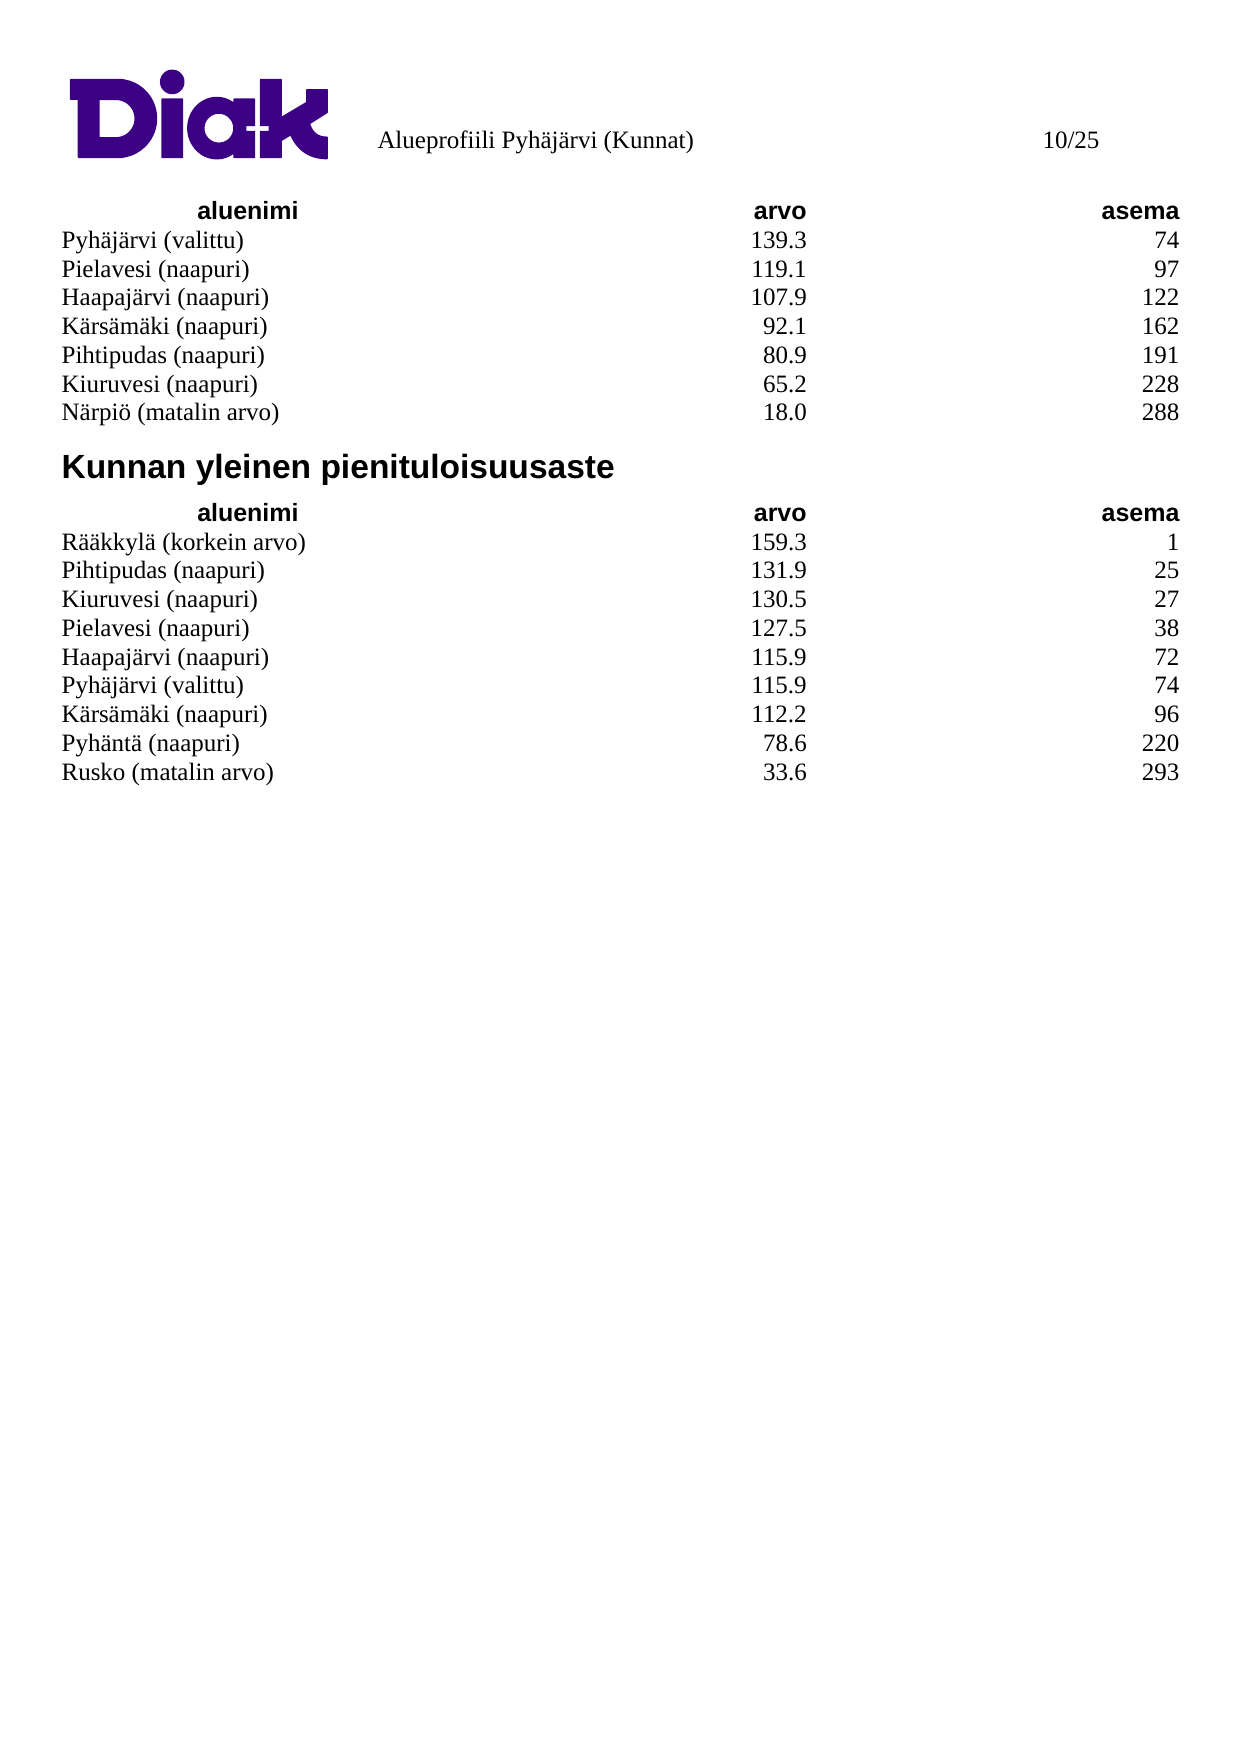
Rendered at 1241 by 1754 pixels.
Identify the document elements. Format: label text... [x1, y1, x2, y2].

table_cell Pihtipudas (naapuri) [61, 340, 434, 369]
table_cell 74 [806, 225, 1179, 254]
table_header arvo [434, 498, 806, 527]
table_cell 228 [806, 369, 1179, 397]
table_cell Pielavesi (naapuri) [61, 254, 434, 282]
table_cell 33.6 [434, 757, 806, 786]
table_cell 159.3 [434, 527, 806, 556]
table_cell 293 [806, 757, 1179, 786]
table_cell 139.3 [434, 225, 806, 254]
table_cell 119.1 [434, 254, 806, 282]
table_header arvo [434, 196, 806, 225]
table_cell 25 [806, 556, 1179, 584]
table_cell 162 [806, 311, 1179, 340]
table_header asema [806, 196, 1179, 225]
table_cell 112.2 [434, 699, 806, 728]
subtitle Kunnan yleinen pienituloisuusaste [61, 447, 1179, 486]
table_cell 97 [806, 254, 1179, 282]
table_cell Närpiö (matalin arvo) [61, 398, 434, 426]
table_cell 74 [806, 671, 1179, 699]
table_cell 72 [806, 642, 1179, 671]
table_cell 92.1 [434, 311, 806, 340]
table_cell Kärsämäki (naapuri) [61, 311, 434, 340]
table_header asema [806, 498, 1179, 527]
table_cell 96 [806, 699, 1179, 728]
table_cell Pielavesi (naapuri) [61, 613, 434, 642]
table_cell 122 [806, 283, 1179, 311]
table_cell 191 [806, 340, 1179, 369]
table_cell Pyhäjärvi (valittu) [61, 671, 434, 699]
table_cell Kärsämäki (naapuri) [61, 699, 434, 728]
table_cell 288 [806, 398, 1179, 426]
table_cell Rusko (matalin arvo) [61, 757, 434, 786]
table_cell Pihtipudas (naapuri) [61, 556, 434, 584]
table_cell Haapajärvi (naapuri) [61, 642, 434, 671]
table_cell 107.9 [434, 283, 806, 311]
table_cell 80.9 [434, 340, 806, 369]
table_cell Pyhäntä (naapuri) [61, 728, 434, 757]
table_cell Pyhäjärvi (valittu) [61, 225, 434, 254]
table_cell 130.5 [434, 584, 806, 613]
table_cell 38 [806, 613, 1179, 642]
table_cell 1 [806, 527, 1179, 556]
table_cell 115.9 [434, 671, 806, 699]
table_header aluenimi [61, 196, 434, 225]
table_cell 27 [806, 584, 1179, 613]
table_cell Haapajärvi (naapuri) [61, 283, 434, 311]
table_cell 127.5 [434, 613, 806, 642]
table_cell 18.0 [434, 398, 806, 426]
table_cell 220 [806, 728, 1179, 757]
table_header aluenimi [61, 498, 434, 527]
table_cell Rääkkylä (korkein arvo) [61, 527, 434, 556]
table_cell 78.6 [434, 728, 806, 757]
table_cell Kiuruvesi (naapuri) [61, 369, 434, 397]
table_cell 131.9 [434, 556, 806, 584]
table_cell 115.9 [434, 642, 806, 671]
table_cell Kiuruvesi (naapuri) [61, 584, 434, 613]
table_cell 65.2 [434, 369, 806, 397]
